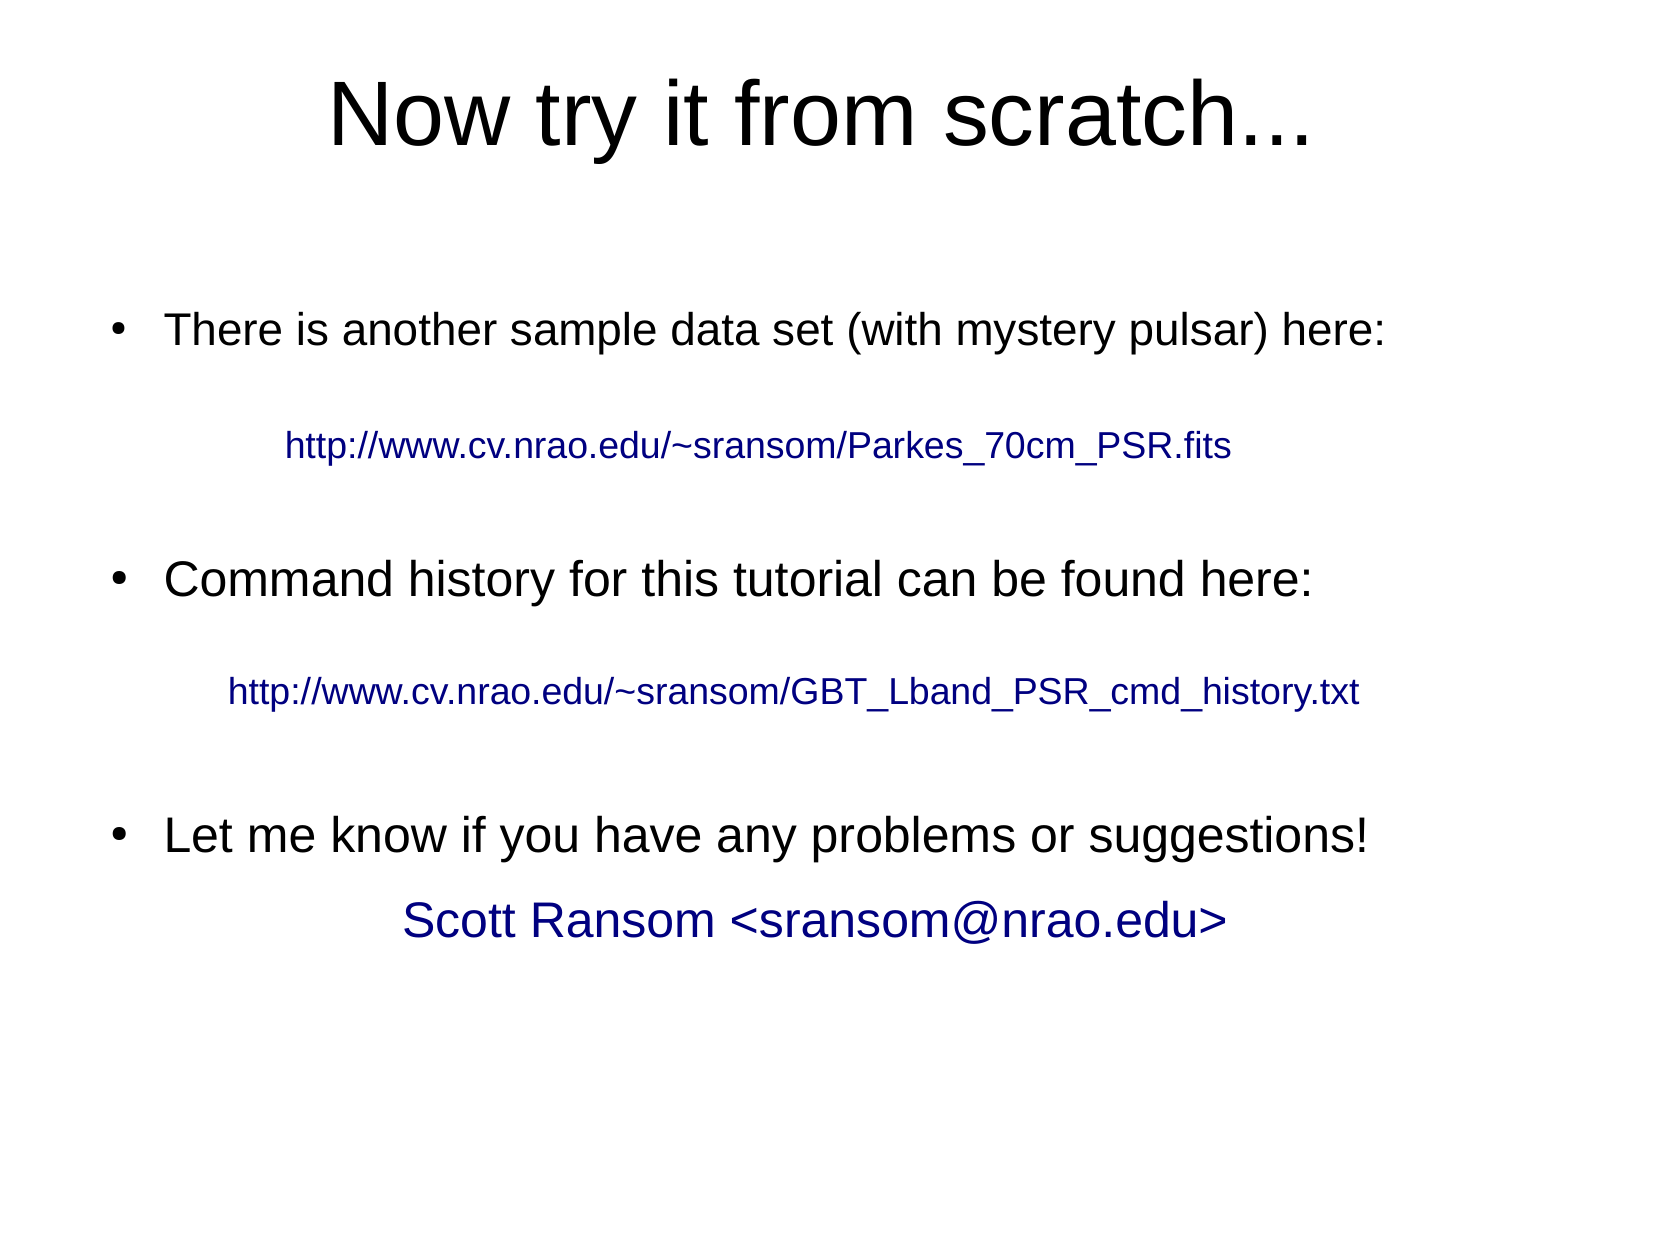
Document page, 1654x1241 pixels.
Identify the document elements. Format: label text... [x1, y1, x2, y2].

text_box http://www.cv.nrao.edu/~sransom/Parkes_70cm_PSR.fits [270, 417, 1426, 488]
text_box http://www.cv.nrao.edu/~sransom/GBT_Lband_PSR_cmd_history.txt [213, 663, 1395, 734]
list There is another sample data set (with mystery pulsar) here: Command history for this tutorial can be found here: Let me know if you have any problems or suggestions! Scott Ransom <sransom@nrao.edu> [92, 304, 1538, 1170]
title Now try it from scratch... [55, 41, 1589, 186]
